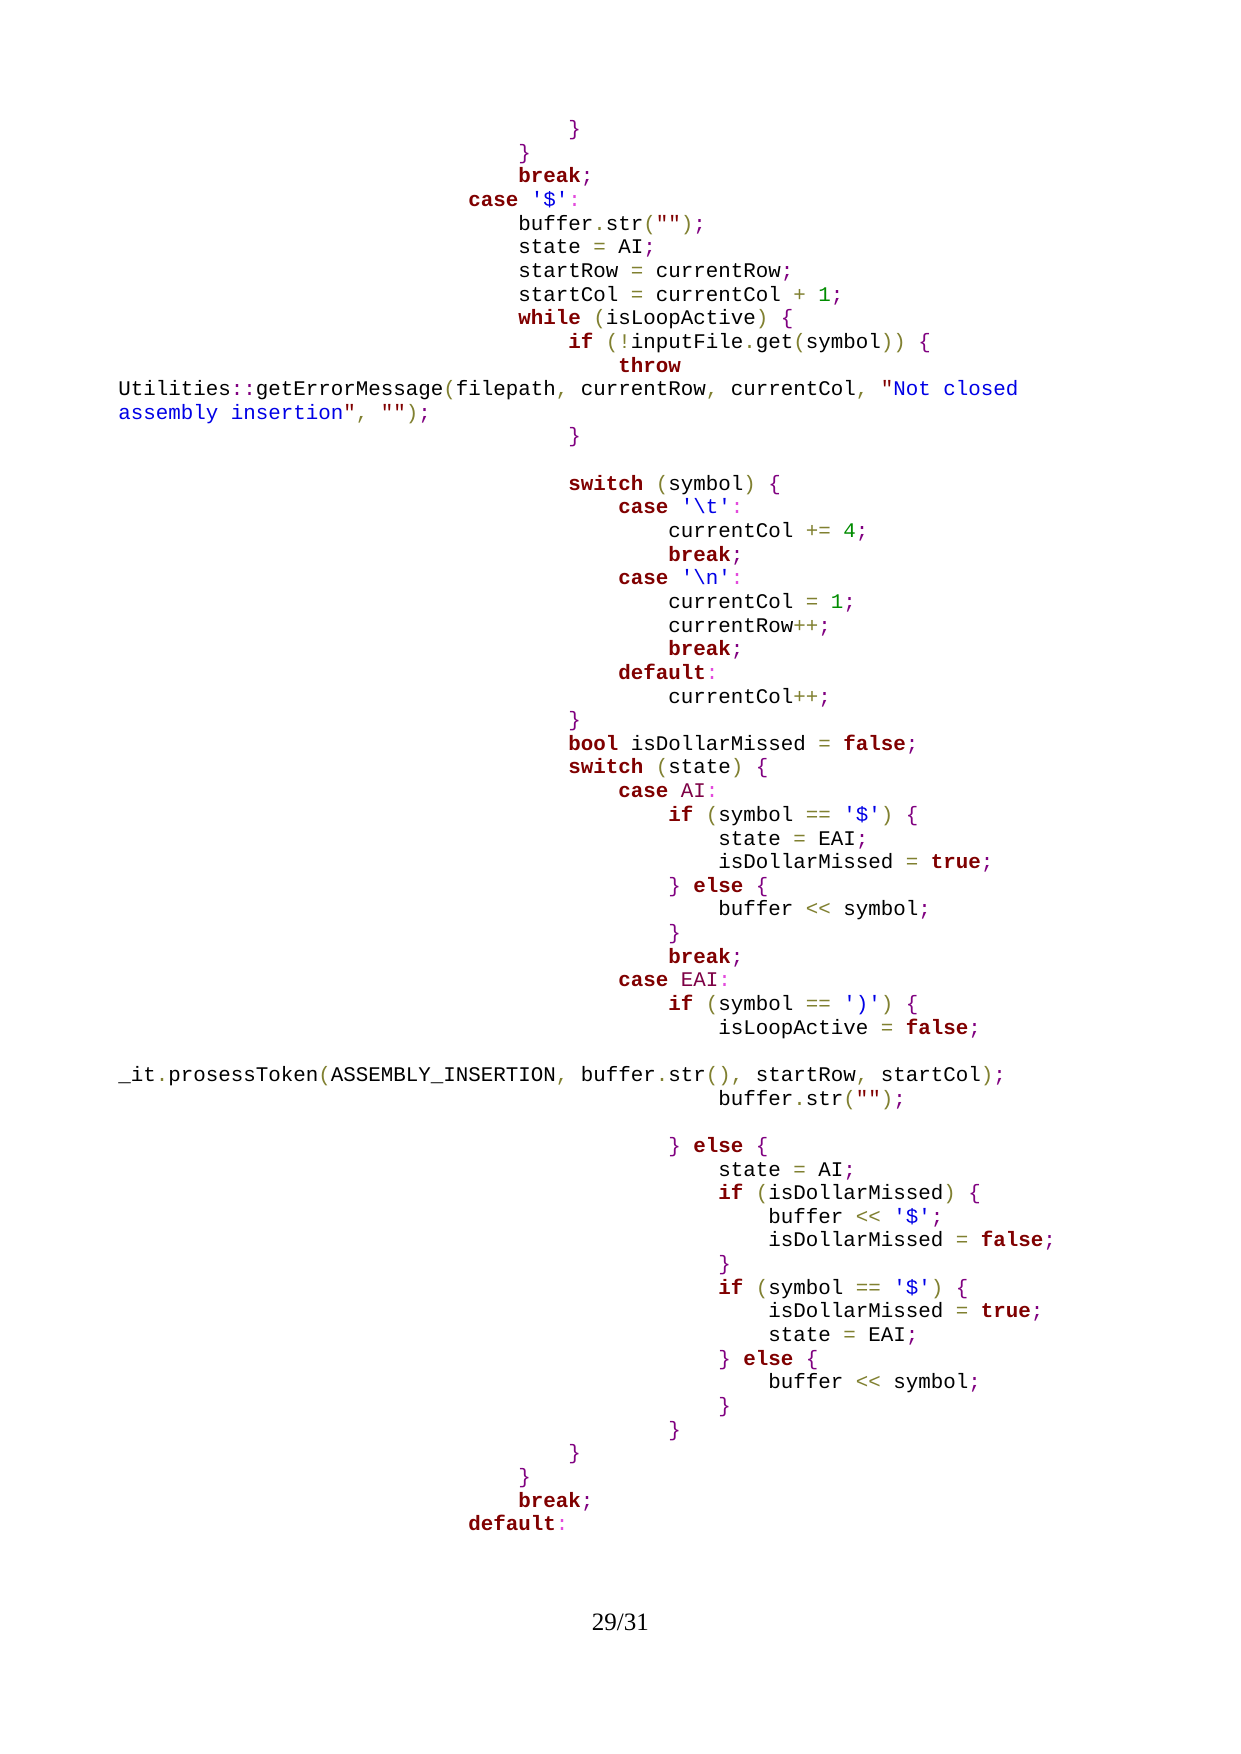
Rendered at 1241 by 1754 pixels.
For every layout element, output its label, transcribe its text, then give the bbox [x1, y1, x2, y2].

text state = EAI; [118, 1324, 1122, 1348]
text } [118, 922, 1122, 946]
text } [118, 426, 1122, 449]
text } [118, 709, 1122, 733]
text buffer << symbol; [118, 898, 1122, 922]
text state = AI; [118, 236, 1122, 260]
text } [118, 142, 1122, 165]
text buffer.str(""); [118, 1088, 1122, 1111]
text } [118, 1253, 1122, 1277]
text buffer << symbol; [118, 1371, 1122, 1395]
text } [118, 1466, 1122, 1489]
text currentCol = 1; [118, 591, 1122, 615]
text } [118, 1395, 1122, 1419]
text } [118, 118, 1122, 142]
text if (symbol == '$') { [118, 1277, 1122, 1300]
text throw Utilities::getErrorMessage(filepath, currentRow, currentCol, "Not closed assembly insertion", ""); [118, 354, 1122, 426]
text _it.prosessToken(ASSEMBLY_INSERTION, buffer.str(), startRow, startCol); [118, 1040, 1122, 1088]
text while (isLoopActive) { [118, 307, 1122, 331]
text if (symbol == ')') { [118, 993, 1122, 1017]
text case AI: [118, 780, 1122, 804]
text switch (state) { [118, 757, 1122, 780]
text break; [118, 544, 1122, 567]
text if (isDollarMissed) { [118, 1182, 1122, 1206]
text isDollarMissed = false; [118, 1229, 1122, 1253]
text case '\n': [118, 567, 1122, 591]
text } [118, 1419, 1122, 1442]
text } [118, 1442, 1122, 1466]
text case '\t': [118, 496, 1122, 520]
text if (symbol == '$') { [118, 804, 1122, 827]
text default: [118, 1513, 1122, 1537]
text case EAI: [118, 969, 1122, 993]
text switch (symbol) { [118, 473, 1122, 496]
text isDollarMissed = true; [118, 1300, 1122, 1324]
text break; [118, 165, 1122, 189]
text } else { [118, 1348, 1122, 1371]
text } else { [118, 1135, 1122, 1158]
text break; [118, 946, 1122, 969]
text default: [118, 662, 1122, 686]
text case '$': [118, 189, 1122, 213]
text startRow = currentRow; [118, 260, 1122, 284]
text if (!inputFile.get(symbol)) { [118, 331, 1122, 354]
text break; [118, 1489, 1122, 1513]
text isLoopActive = false; [118, 1017, 1122, 1040]
text buffer << '$'; [118, 1206, 1122, 1229]
text currentCol += 4; [118, 520, 1122, 544]
text state = EAI; [118, 827, 1122, 851]
text isDollarMissed = true; [118, 851, 1122, 875]
text state = AI; [118, 1158, 1122, 1182]
text buffer.str(""); [118, 213, 1122, 236]
text } else { [118, 875, 1122, 898]
text bool isDollarMissed = false; [118, 733, 1122, 757]
text break; [118, 638, 1122, 662]
text currentCol++; [118, 686, 1122, 709]
text startCol = currentCol + 1; [118, 284, 1122, 307]
text currentRow++; [118, 615, 1122, 638]
